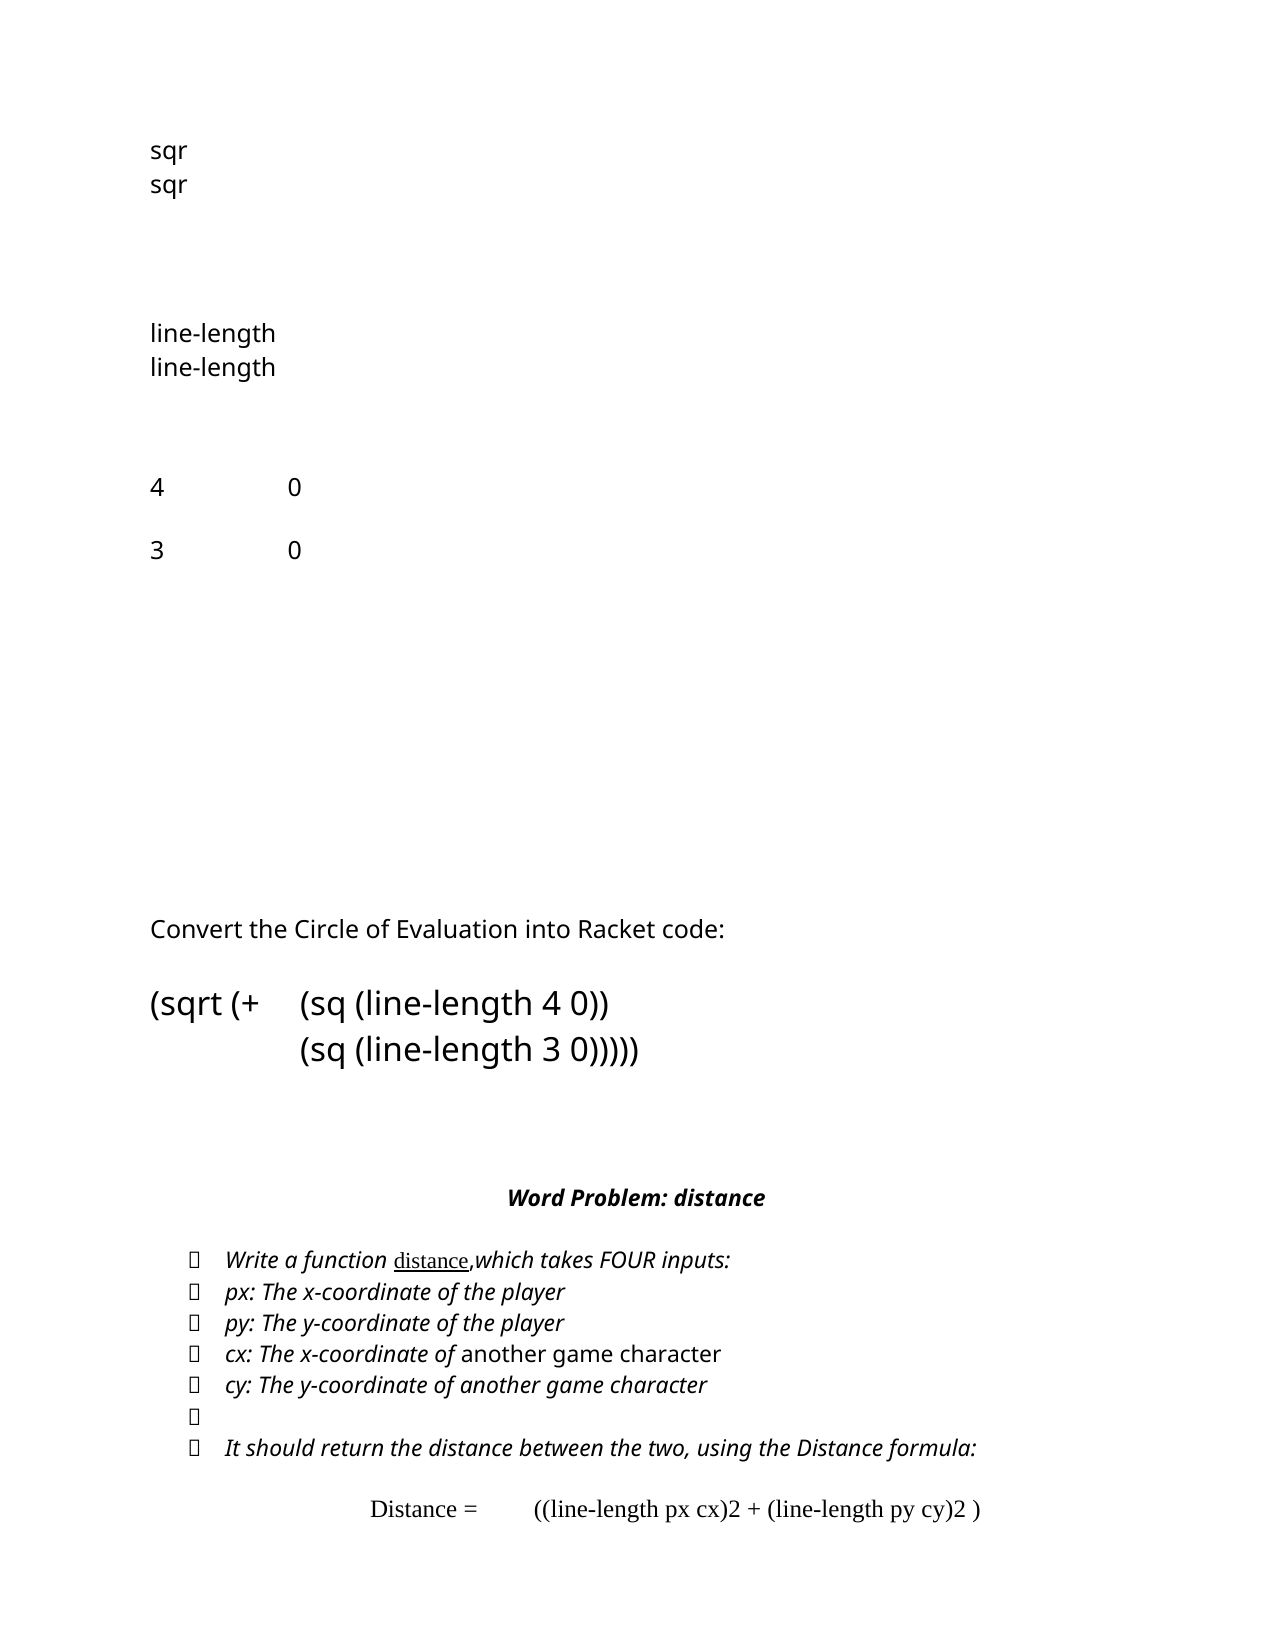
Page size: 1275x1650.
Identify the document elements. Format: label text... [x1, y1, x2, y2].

text Convert the Circle of Evaluation into Racket code: [150, 912, 1125, 946]
text 4 0 [150, 470, 1125, 504]
text sqr [150, 167, 1125, 201]
text (sqrt (+ (sq (line-length 4 0)) [150, 980, 1125, 1025]
text Design Recipe [150, 1099, 1125, 1151]
list Write a function distance,which takes FOUR inputs: [187, 1244, 1125, 1276]
text sqr [150, 132, 1125, 167]
list px: The x-coordinate of the player [187, 1276, 1125, 1307]
list Distance = ((line-length px cx)2 + (line-length py cy)2 ) [187, 1494, 1125, 1523]
list py: The y-coordinate of the player [187, 1307, 1125, 1338]
list cy: The y-coordinate of another game character [187, 1369, 1125, 1401]
text line-length [150, 350, 1125, 384]
text 3 0 [150, 533, 1125, 567]
text Word Problem: distance [150, 1182, 1125, 1213]
list It should return the distance between the two, using the Distance formula: [187, 1432, 1125, 1494]
list cx: The x-coordinate of another game character [187, 1338, 1125, 1369]
text line-length [150, 316, 1125, 350]
text (sq (line-length 3 0))))) [150, 1025, 1125, 1071]
